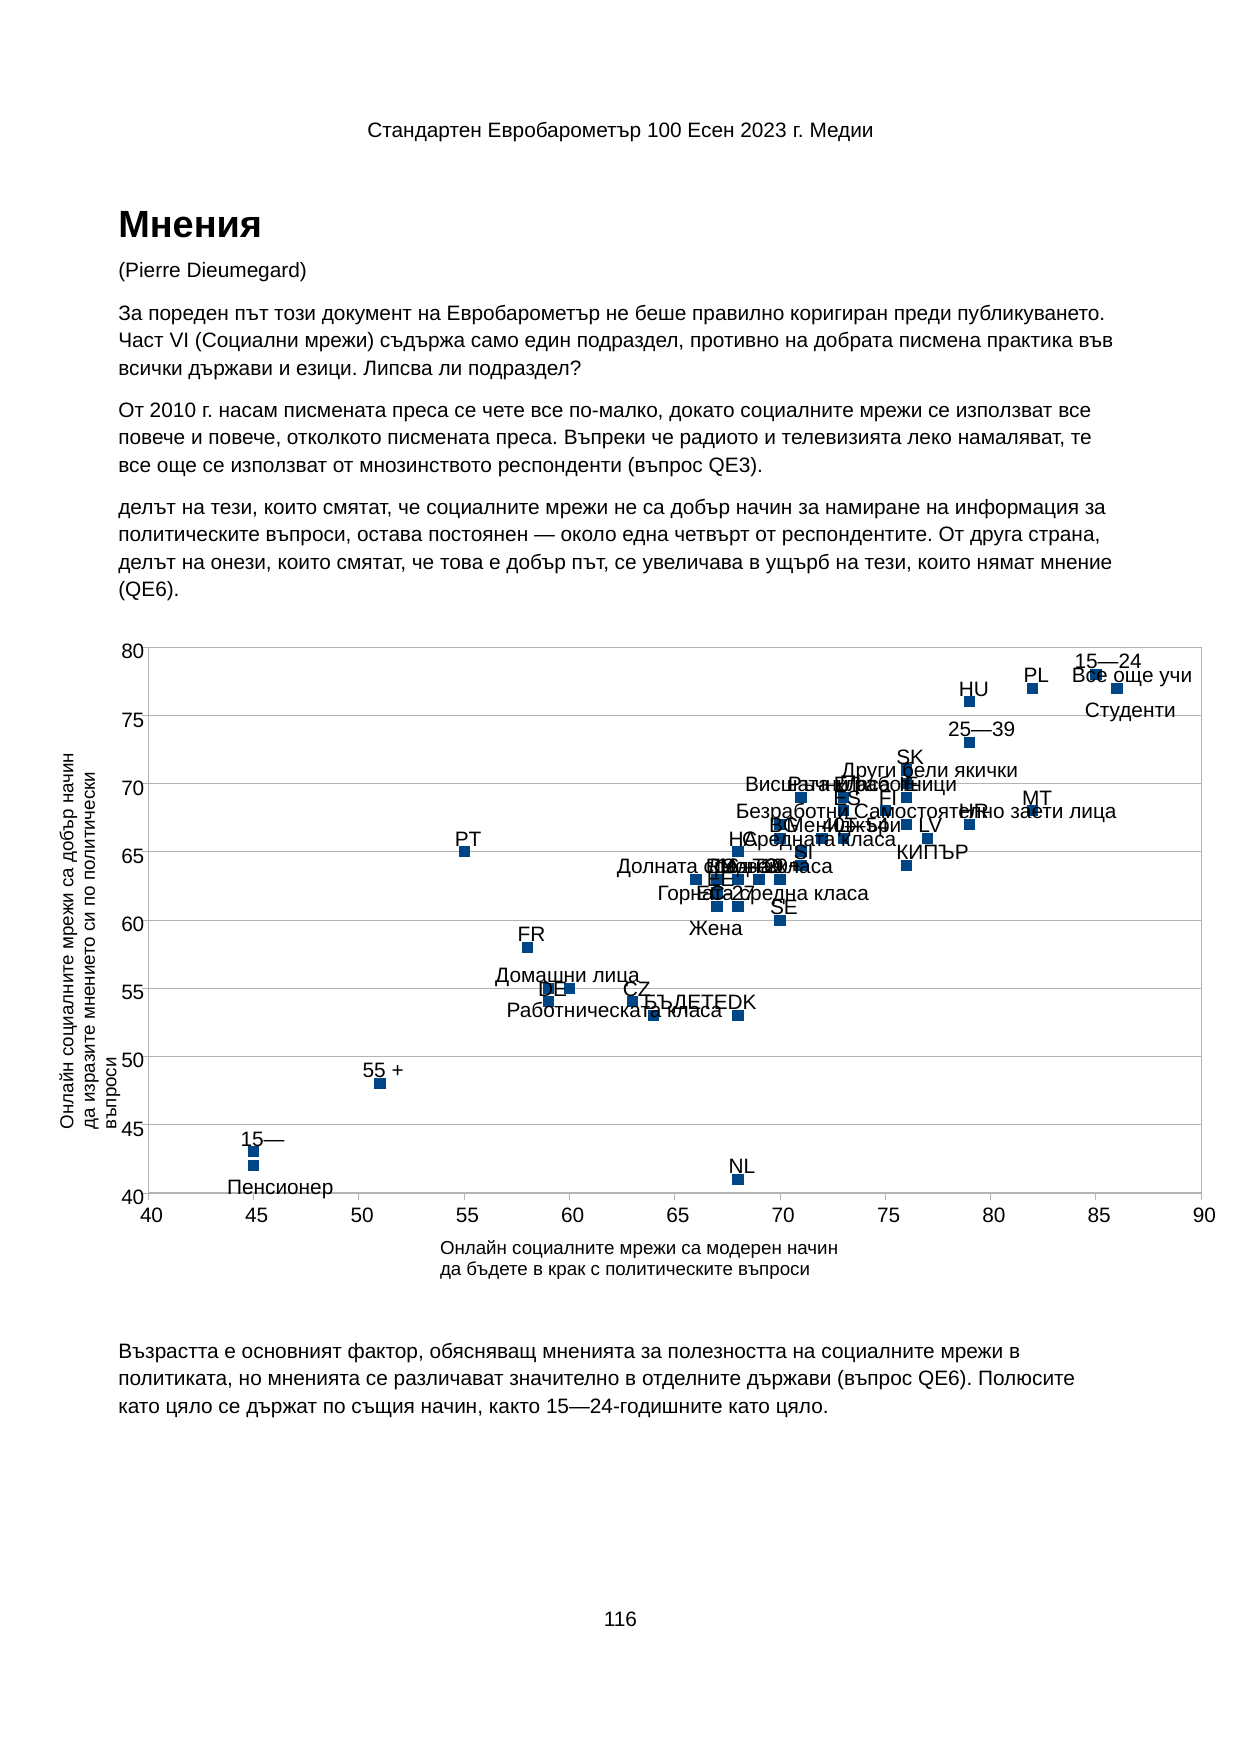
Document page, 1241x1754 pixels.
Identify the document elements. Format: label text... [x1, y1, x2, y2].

text Възрастта е основният фактор, обясняващ мненията за полезността на социалните мрежи в политиката, но мненията се различават значително в отделните държави (въпрос QE6). Полюсите като цяло се държат по същия начин, както 15—24-годишните като цяло. [118, 1273, 1122, 1417]
subtitle Мнения [118, 202, 1122, 246]
text делът на тези, които смятат, че социалните мрежи не са добър начин за намиране на информация за политическите въпроси, остава постоянен — около една четвърт от респондентите. От друга страна, делът на онези, които смятат, че това е добър път, се увеличава в ущърб на тези, които нямат мнение (QE6). [118, 494, 1122, 601]
text (Pierre Dieumegard) [118, 258, 1122, 282]
text От 2010 г. насам писмената преса се чете все по-малко, докато социалните мрежи се използват все повече и повече, отколкото писмената преса. Въпреки че радиото и телевизията леко намаляват, те все още се използват от мнозинството респонденти (въпрос QE3). [118, 397, 1122, 476]
text За пореден път този документ на Евробарометър не беше правилно коригиран преди публикуването. Част VI (Социални мрежи) съдържа само един подраздел, противно на добрата писмена практика във всички държави и езици. Липсва ли подраздел? [118, 300, 1122, 379]
text [118, 619, 1122, 626]
